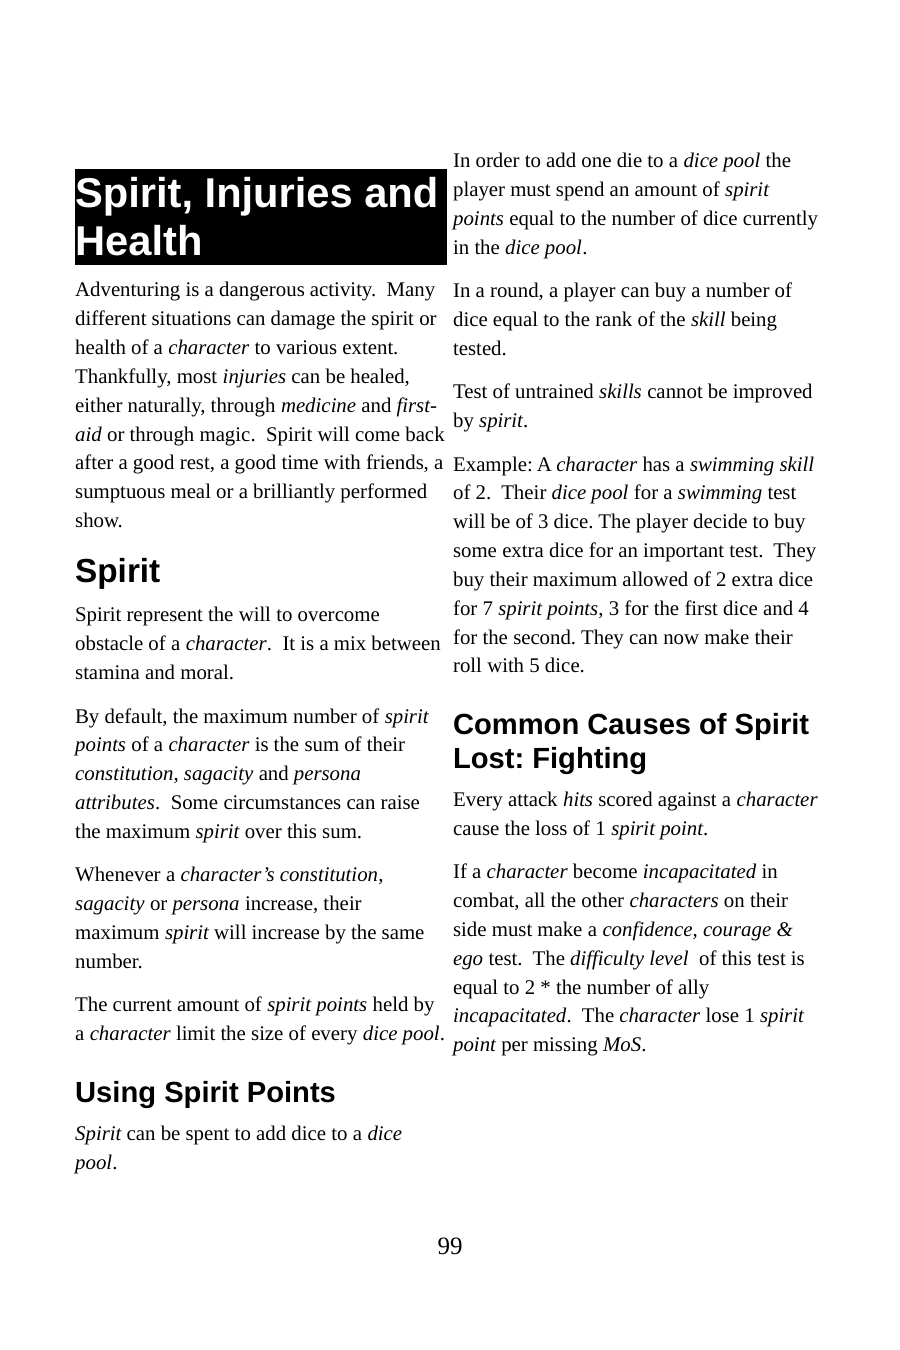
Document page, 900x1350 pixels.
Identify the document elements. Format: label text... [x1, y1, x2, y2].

text Spirit can be spent to add dice to a dice pool. [75, 1121, 447, 1174]
text The current amount of spirit points held by a character limit the size of every dice pool. [75, 992, 447, 1045]
text In a round, a player can buy a number of dice equal to the rank of the skill being tested. [453, 278, 825, 360]
text If a character become incapacitated in combat, all the other characters on their side must make a confidence, courage & ego test. The difficulty level of this test is equal to 2 * the number of ally incapacitated. The character lose 1 spirit point per missing MoS. [453, 859, 825, 1056]
text Whenever a character’s constitution, sagacity or persona increase, their maximum spirit will increase by the same number. [75, 862, 447, 973]
text Adventuring is a dangerous activity. Many different situations can damage the spirit or health of a character to various extent. Thankfully, most injuries can be healed, either naturally, through medicine and first-aid or through magic. Spirit will come back after a good rest, a good time with friends, a sumptuous meal or a brilliantly performed show. [75, 277, 447, 532]
subtitle Common Causes of Spirit Lost: Fighting [453, 707, 825, 774]
text In order to add one die to a dice pool the player must spend an amount of spirit points equal to the number of dice currently in the dice pool. [453, 148, 825, 259]
text Example: A character has a swimming skill of 2. Their dice pool for a swimming test will be of 3 dice. The player decide to buy some extra dice for an important test. They buy their maximum allowed of 2 extra dice for 7 spirit points, 3 for the first dice and 4 for the second. They can now make their roll with 5 dice. [453, 451, 825, 677]
text Every attack hits scored against a character cause the loss of 1 spirit point. [453, 787, 825, 840]
text By default, the maximum number of spirit points of a character is the sum of their constitution, sagacity and persona attributes. Some circumstances can raise the maximum spirit over this sum. [75, 703, 447, 843]
text Test of untrained skills cannot be improved by spirit. [453, 379, 825, 432]
subtitle Using Spirit Points [75, 1075, 447, 1109]
text Spirit represent the will to overcome obstacle of a character. It is a mix between stamina and moral. [75, 602, 447, 684]
subtitle Spirit, Injuries and Health [75, 169, 447, 265]
subtitle Spirit [75, 551, 447, 590]
